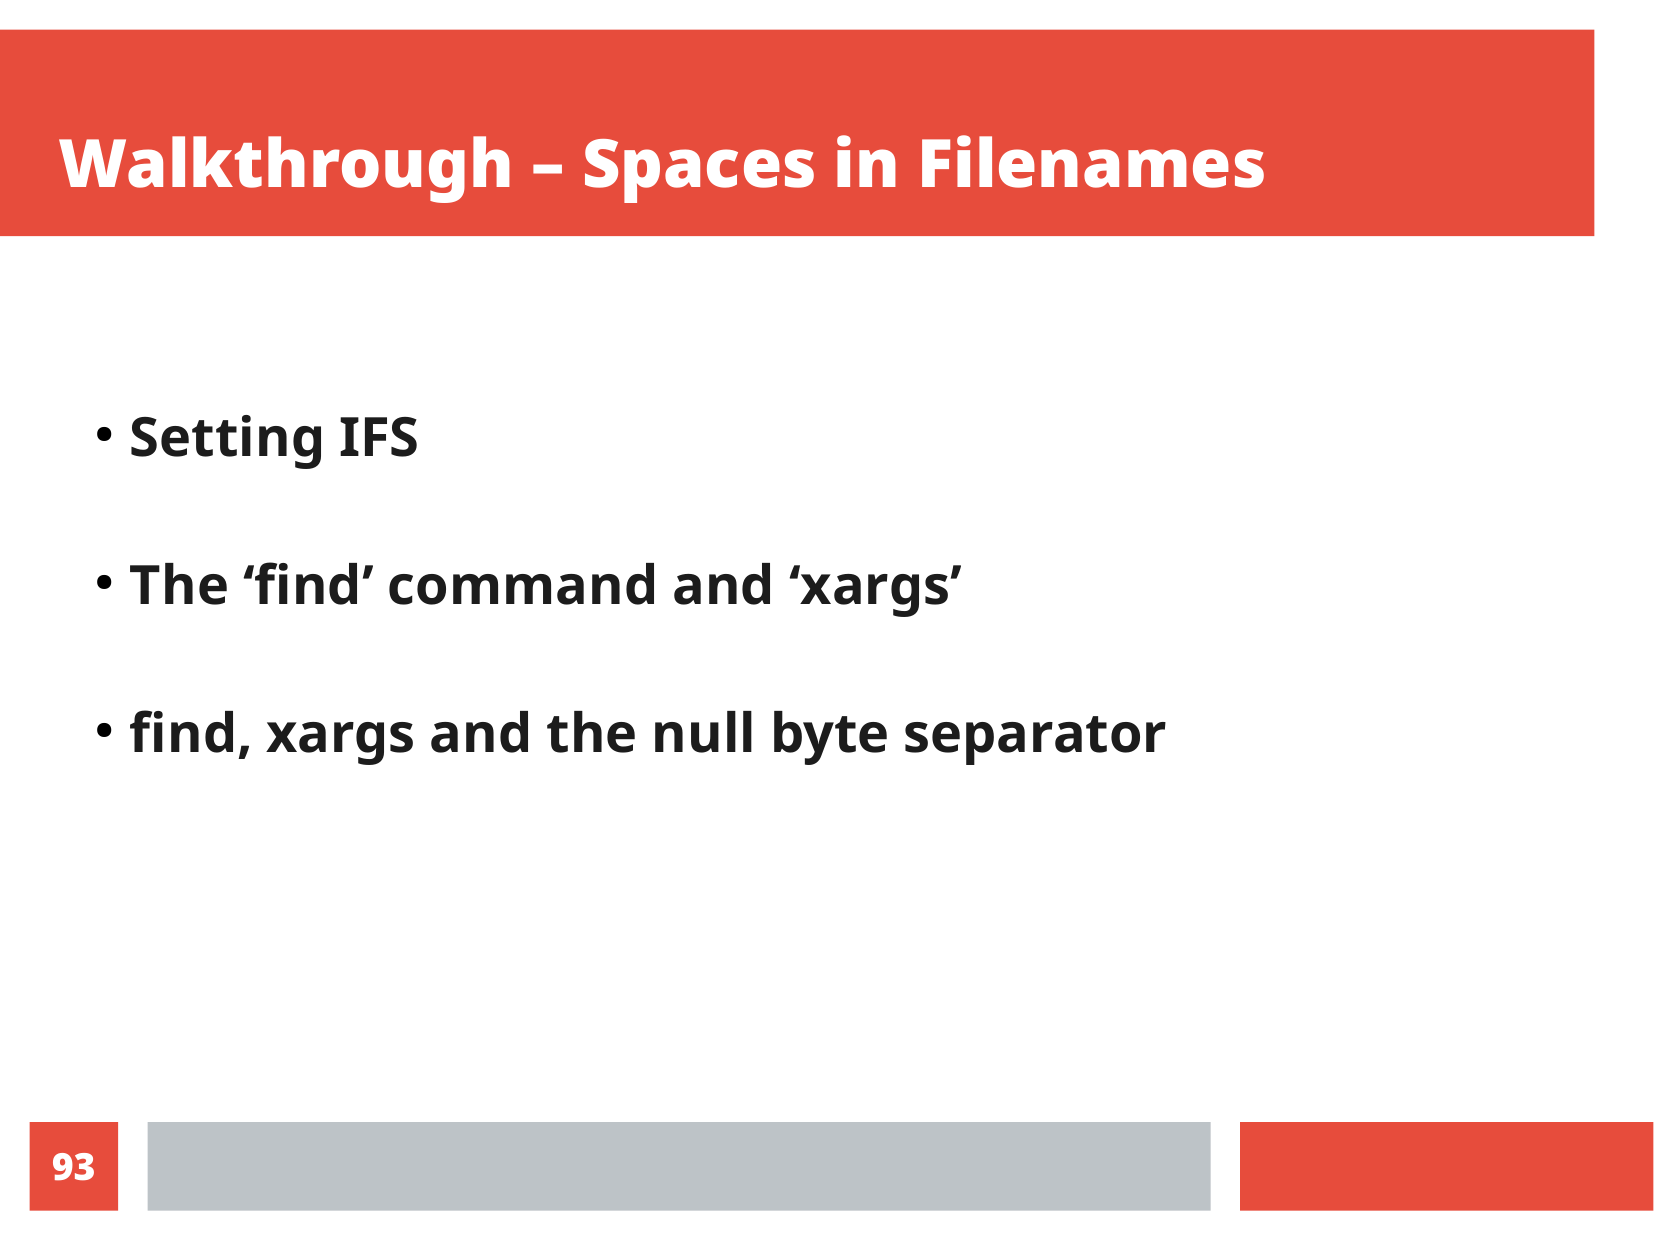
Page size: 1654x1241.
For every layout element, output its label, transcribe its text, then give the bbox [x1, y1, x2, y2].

subtitle Setting IFS The ‘find’ command and ‘xargs’ find, xargs and the null byte separator [59, 324, 1565, 1093]
title Walkthrough – Spaces in Filenames [59, 59, 1595, 207]
